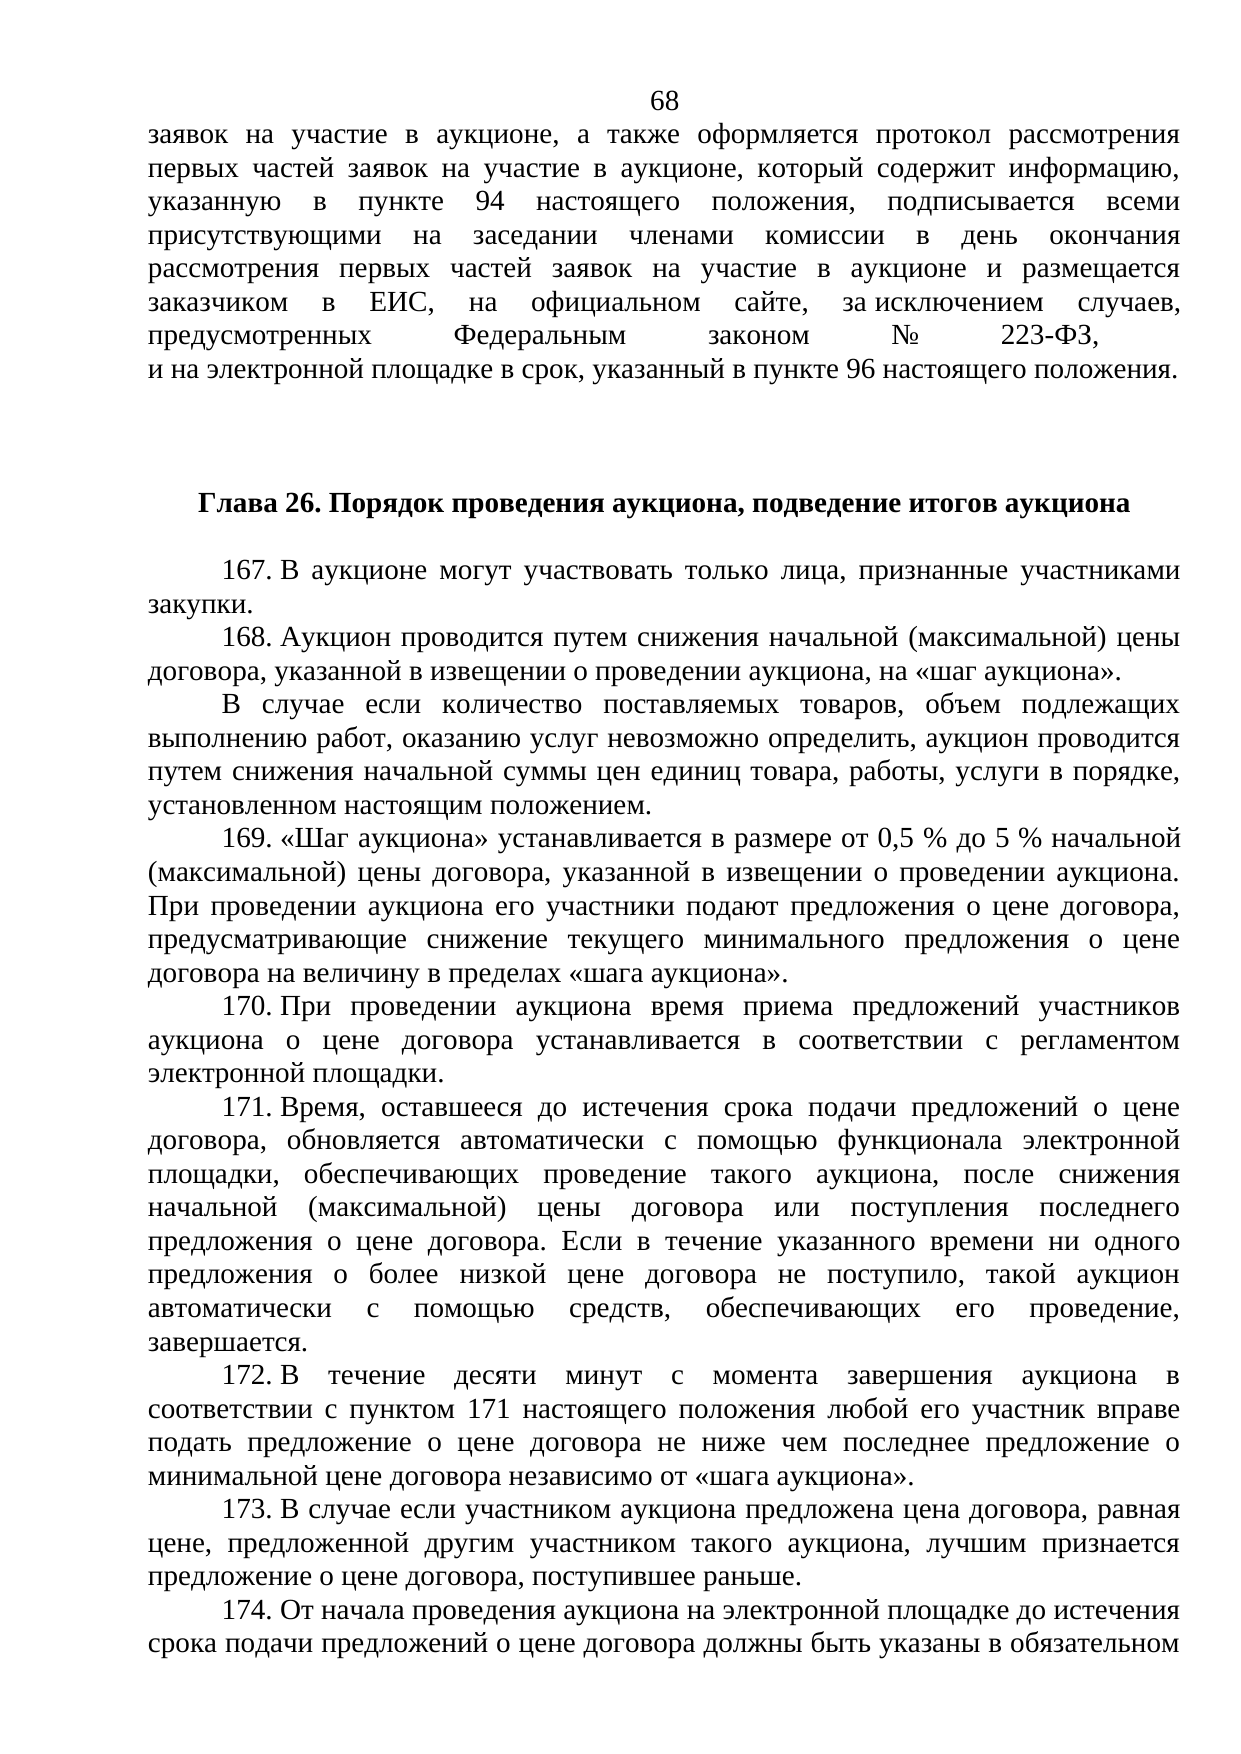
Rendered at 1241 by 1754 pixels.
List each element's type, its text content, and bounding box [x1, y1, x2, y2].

text 168. Аукцион проводится путем снижения начальной (максимальной) цены договора, указанной в извещении о проведении аукциона, на «шаг аукциона». [148, 619, 1181, 686]
text 172. В течение десяти минут с момента завершения аукциона в соответствии с пунктом 171 настоящего положения любой его участник вправе подать предложение о цене договора не ниже чем последнее предложение о минимальной цене договора независимо от «шага аукциона». [148, 1357, 1181, 1491]
text 170. При проведении аукциона время приема предложений участников аукциона о цене договора устанавливается в соответствии с регламентом электронной площадки. [148, 988, 1181, 1089]
text заявок на участие в аукционе, а также оформляется протокол рассмотрения первых частей заявок на участие в аукционе, который содержит информацию, указанную в пункте 94 настоящего положения, подписывается всеми присутствующими на заседании членами комиссии в день окончания рассмотрения первых частей заявок на участие в аукционе и размещается заказчиком в ЕИС, на официальном сайте, за исключением случаев, предусмотренных Федеральным законом № 223-ФЗ, и на электронной площадке в срок, указанный в пункте 96 настоящего положения. [148, 116, 1181, 384]
text 171. Время, оставшееся до истечения срока подачи предложений о цене договора, обновляется автоматически с помощью функционала электронной площадки, обеспечивающих проведение такого аукциона, после снижения начальной (максимальной) цены договора или поступления последнего предложения о цене договора. Если в течение указанного времени ни одного предложения о более низкой цене договора не поступило, такой аукцион автоматически с помощью средств, обеспечивающих его проведение, завершается. [148, 1089, 1181, 1357]
text В случае если количество поставляемых товаров, объем подлежащих выполнению работ, оказанию услуг невозможно определить, аукцион проводится путем снижения начальной суммы цен единиц товара, работы, услуги в порядке, установленном настоящим положением. [148, 686, 1181, 821]
text 173. В случае если участником аукциона предложена цена договора, равная цене, предложенной другим участником такого аукциона, лучшим признается предложение о цене договора, поступившее раньше. [148, 1491, 1181, 1592]
text 167. В аукционе могут участвовать только лица, признанные участниками закупки. [148, 552, 1181, 619]
text Глава 26. Порядок проведения аукциона, подведение итогов аукциона [148, 485, 1181, 519]
text 174. От начала проведения аукциона на электронной площадке до истечения срока подачи предложений о цене договора должны быть указаны в обязательном [148, 1592, 1181, 1659]
text 169. «Шаг аукциона» устанавливается в размере от 0,5 % до 5 % начальной (максимальной) цены договора, указанной в извещении о проведении аукциона. При проведении аукциона его участники подают предложения о цене договора, предусматривающие снижение текущего минимального предложения о цене договора на величину в пределах «шага аукциона». [148, 821, 1181, 988]
